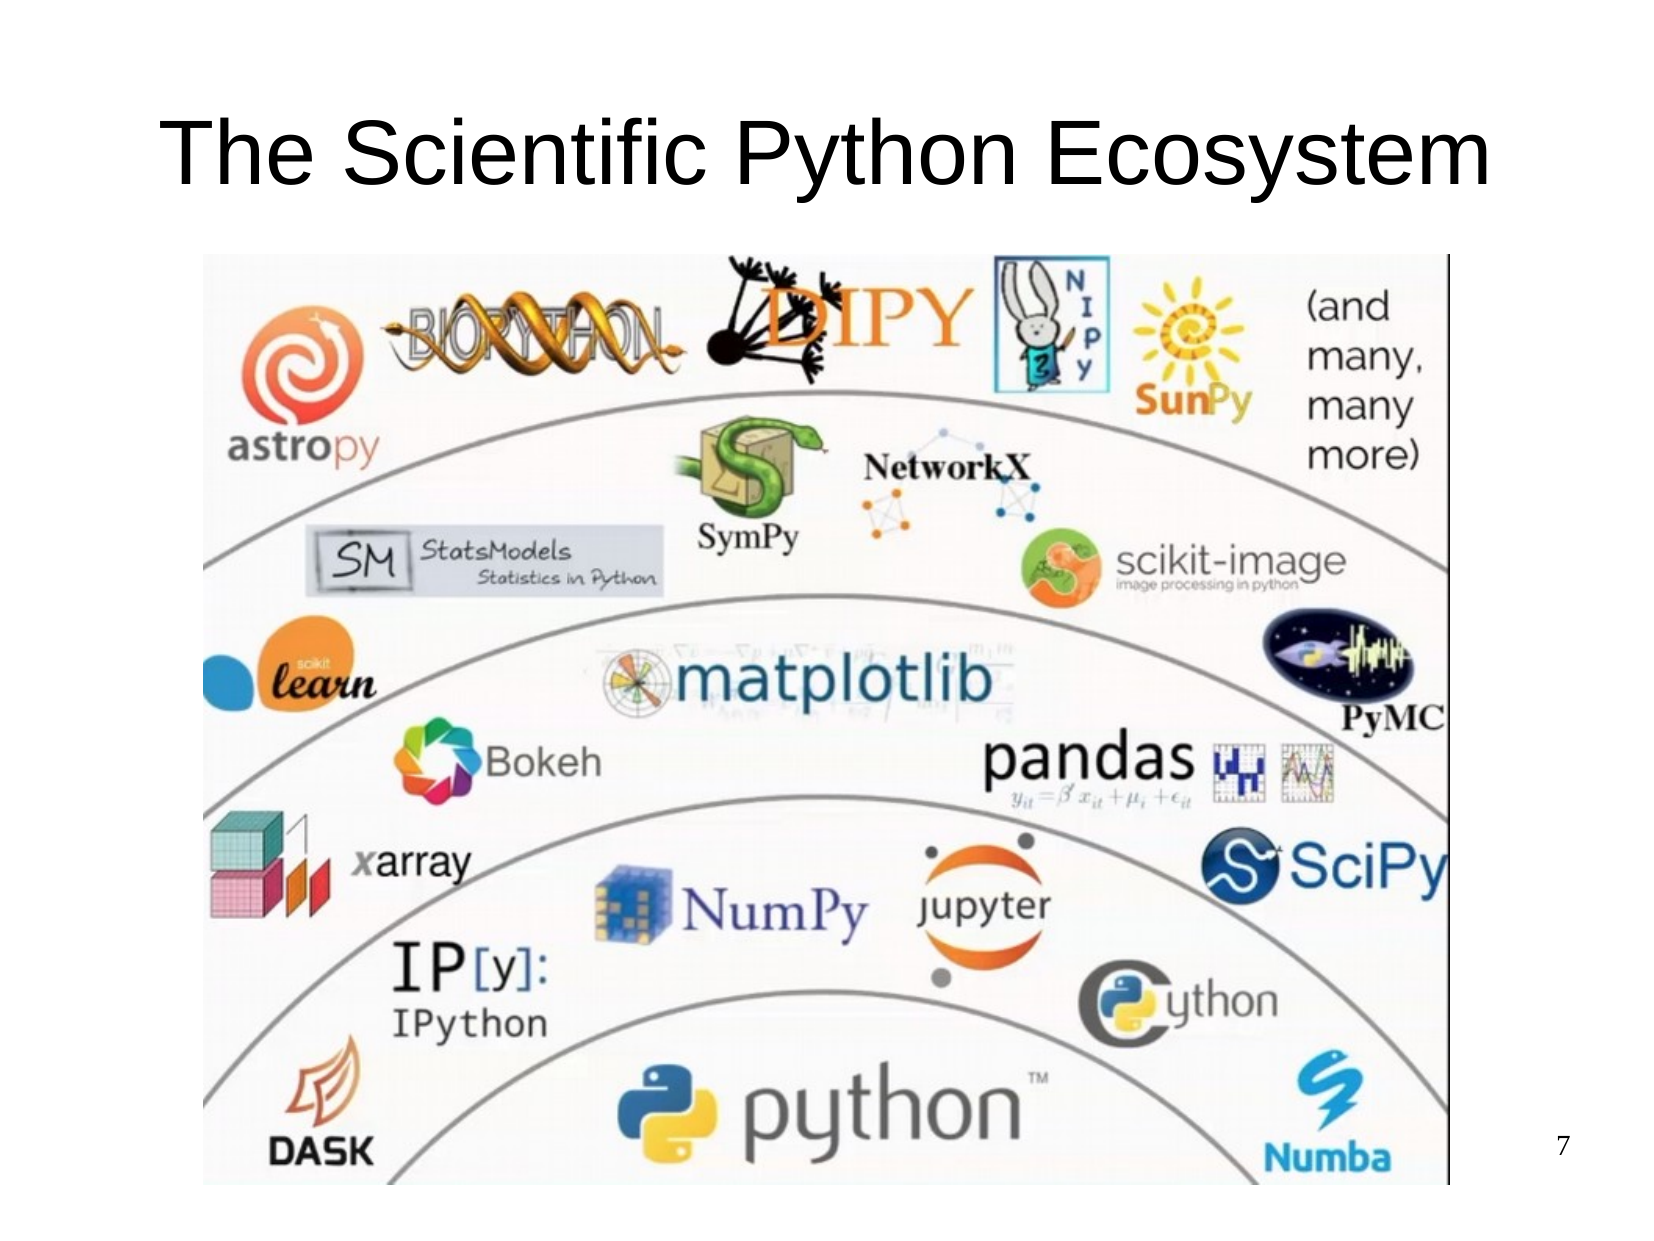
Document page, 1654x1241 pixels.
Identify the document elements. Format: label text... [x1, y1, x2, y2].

title The Scientific Python Ecosystem [82, 49, 1571, 257]
picture [203, 254, 1450, 1186]
